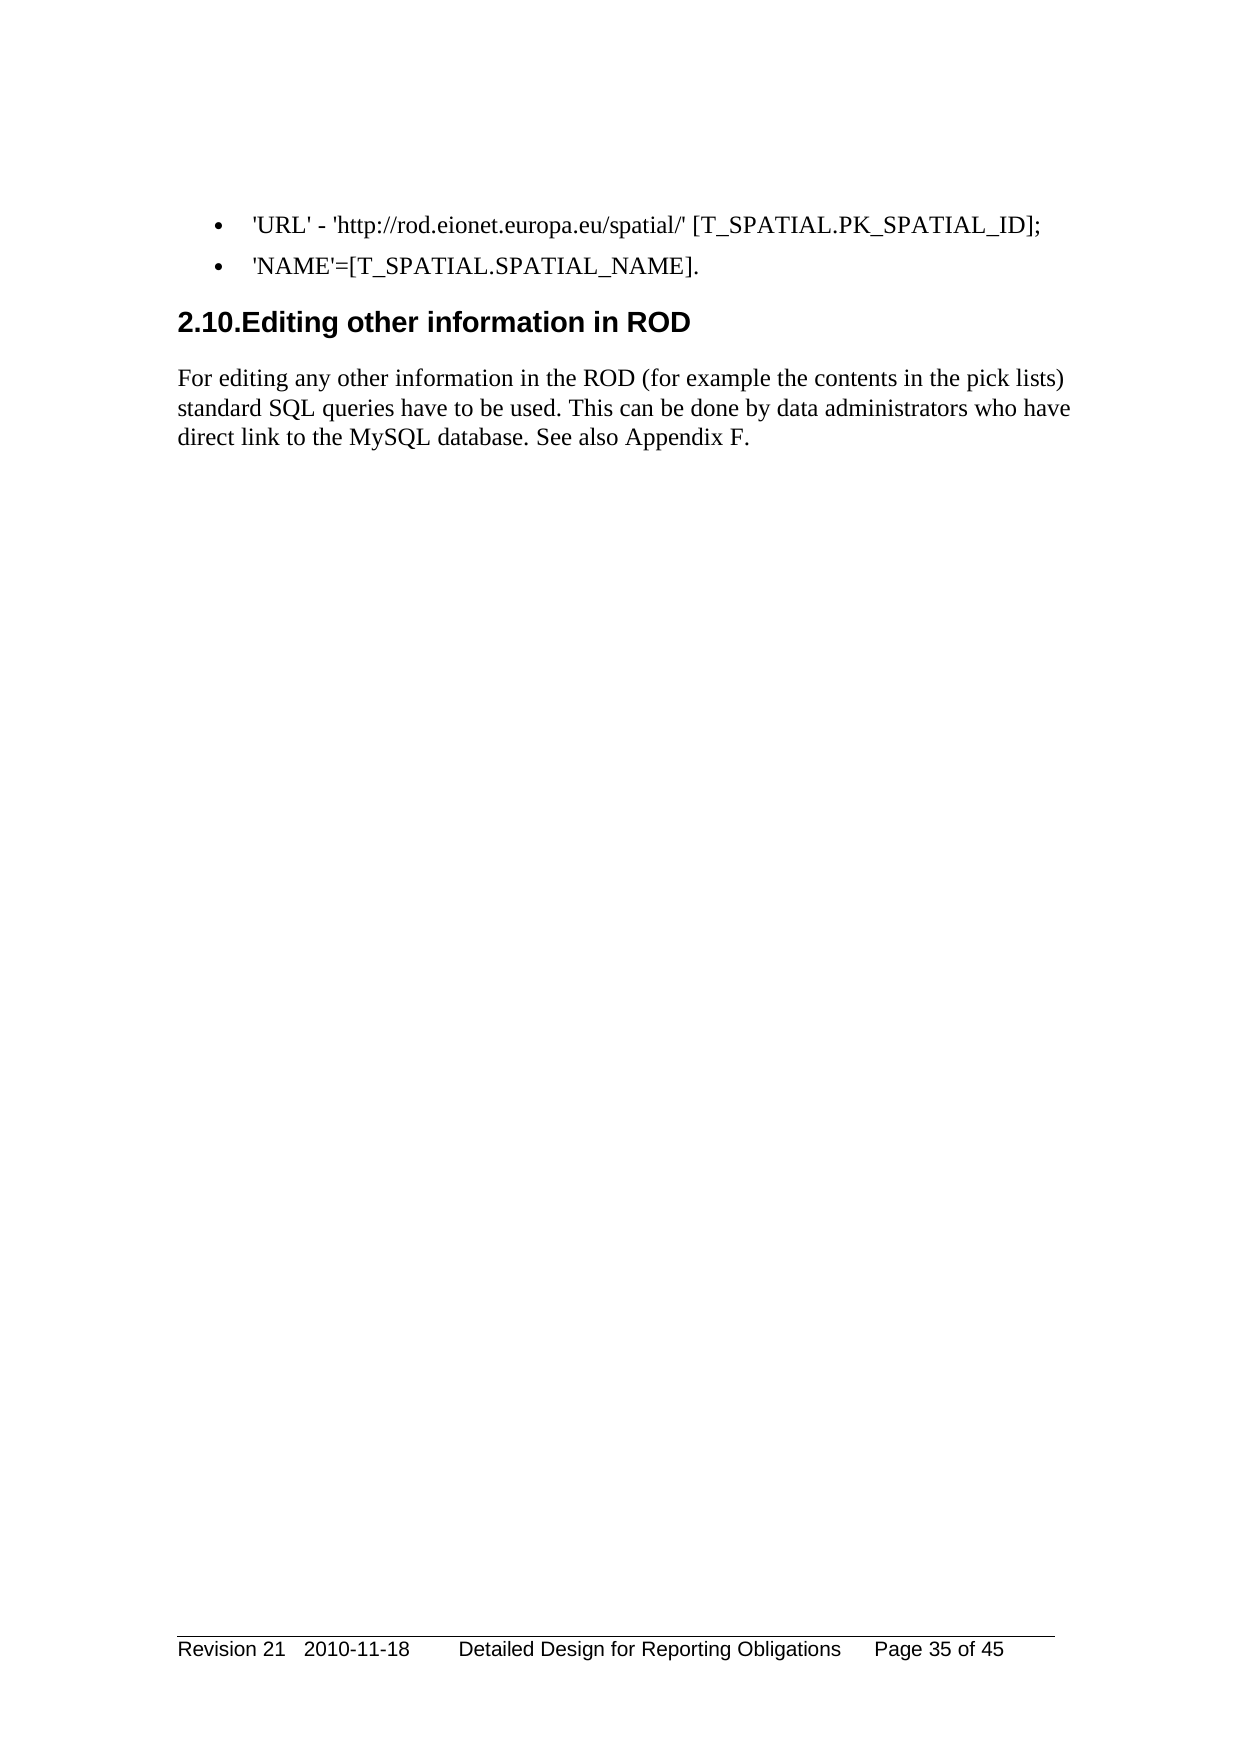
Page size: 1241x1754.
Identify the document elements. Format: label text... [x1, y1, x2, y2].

subtitle Editing other information in ROD [177, 305, 1092, 338]
list 'NAME'=[T_SPATIAL.SPATIAL_NAME]. [215, 251, 1092, 280]
list 'URL' - 'http://rod.eionet.europa.eu/spatial/' [T_SPATIAL.PK_SPATIAL_ID]; [215, 210, 1092, 239]
text For editing any other information in the ROD (for example the contents in the pick lists) standard SQL queries have to be used. This can be done by data administrators who have direct link to the MySQL database. See also Appendix F. [177, 363, 1092, 451]
